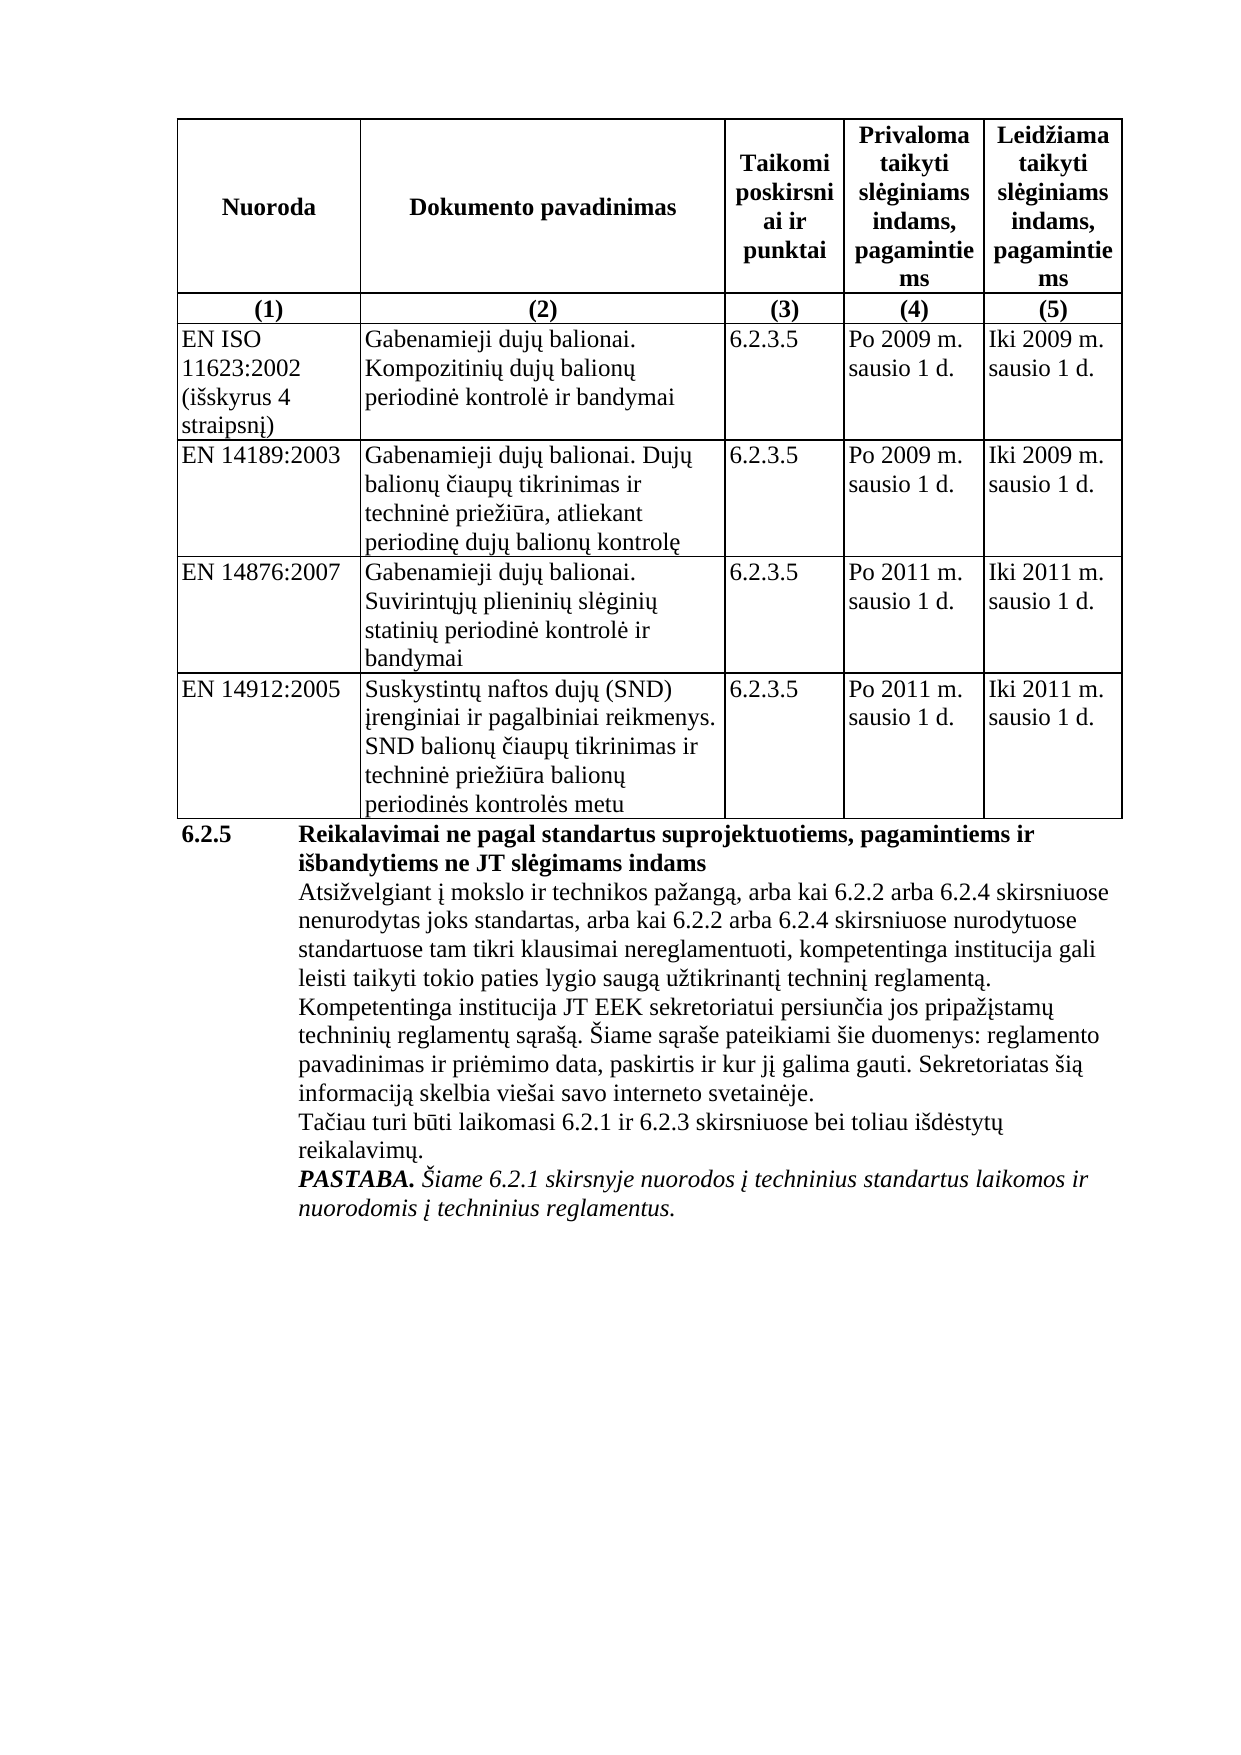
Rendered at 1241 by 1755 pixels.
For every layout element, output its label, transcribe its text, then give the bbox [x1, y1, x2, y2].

table_cell Reikalavimai ne pagal standartus suprojektuotiems, pagamintiems ir išbandytiems ne JT slėgimams indams Atsižvelgiant į mokslo ir technikos pažangą, arba kai 6.2.2 arba 6.2.4 skirsniuose nenurodytas joks standartas, arba kai 6.2.2 arba 6.2.4 skirsniuose nurodytuose standartuose tam tikri klausimai nereglamentuoti, kompetentinga institucija gali leisti taikyti tokio paties lygio saugą užtikrinantį techninį reglamentą. Kompetentinga institucija JT EEK sekretoriatui persiunčia jos pripažįstamų techninių reglamentų sąrašą. Šiame sąraše pateikiami šie duomenys: reglamento pavadinimas ir priėmimo data, paskirtis ir kur jį galima gauti. Sekretoriatas šią informaciją skelbia viešai savo interneto svetainėje. Tačiau turi būti laikomasi 6.2.1 ir 6.2.3 skirsniuose bei toliau išdėstytų reikalavimų. PASTABA. Šiame 6.2.1 skirsnyje nuorodos į techninius standartus laikomos ir nuorodomis į techninius reglamentus. [294, 819, 1122, 1250]
table_header Nuoroda [178, 120, 360, 292]
table_cell Po 2009 m. sausio 1 d. [845, 324, 983, 439]
table_cell 6.2.3.5 [726, 557, 843, 672]
table_cell Gabenamieji dujų balionai. Kompozitinių dujų balionų periodinė kontrolė ir bandymai [361, 324, 724, 439]
table_cell (1) [178, 294, 360, 322]
table_cell EN 14912:2005 [178, 674, 360, 817]
table_cell (2) [361, 294, 724, 322]
table_cell (3) [726, 294, 843, 322]
table_cell 6.2.3.5 [726, 324, 843, 439]
table_cell 6.2.3.5 [726, 674, 843, 817]
table_cell (5) [985, 294, 1121, 322]
table_cell (4) [845, 294, 983, 322]
table_cell EN 14876:2007 [178, 557, 360, 672]
table_cell Po 2011 m. sausio 1 d. [845, 674, 983, 817]
table_cell Suskystintų naftos dujų (SND) įrenginiai ir pagalbiniai reikmenys. SND balionų čiaupų tikrinimas ir techninė priežiūra balionų periodinės kontrolės metu [361, 674, 724, 817]
table_cell 6.2.3.5 [726, 441, 843, 556]
table_cell Po 2009 m. sausio 1 d. [845, 441, 983, 556]
table_cell Gabenamieji dujų balionai. Dujų balionų čiaupų tikrinimas ir techninė priežiūra, atliekant periodinę dujų balionų kontrolę [361, 441, 724, 556]
table_header Dokumento pavadinimas [361, 120, 724, 292]
table_cell Gabenamieji dujų balionai. Suvirintųjų plieninių slėginių statinių periodinė kontrolė ir bandymai [361, 557, 724, 672]
table_cell Iki 2009 m. sausio 1 d. [985, 324, 1121, 439]
table_header Taikomi poskirsniai ir punktai [726, 120, 843, 292]
table_cell EN ISO 11623:2002 (išskyrus 4 straipsnį) [178, 324, 360, 439]
table_cell Iki 2009 m. sausio 1 d. [985, 441, 1121, 556]
table_cell 6.2.5 [177, 819, 294, 1250]
table_cell Po 2011 m. sausio 1 d. [845, 557, 983, 672]
table_cell Iki 2011 m. sausio 1 d. [985, 674, 1121, 817]
table_header Privaloma taikyti slėginiams indams, pagamintiems [845, 120, 983, 292]
table_header Leidžiama taikyti slėginiams indams, pagamintiems [985, 120, 1121, 292]
table_cell Iki 2011 m. sausio 1 d. [985, 557, 1121, 672]
table_cell EN 14189:2003 [178, 441, 360, 556]
